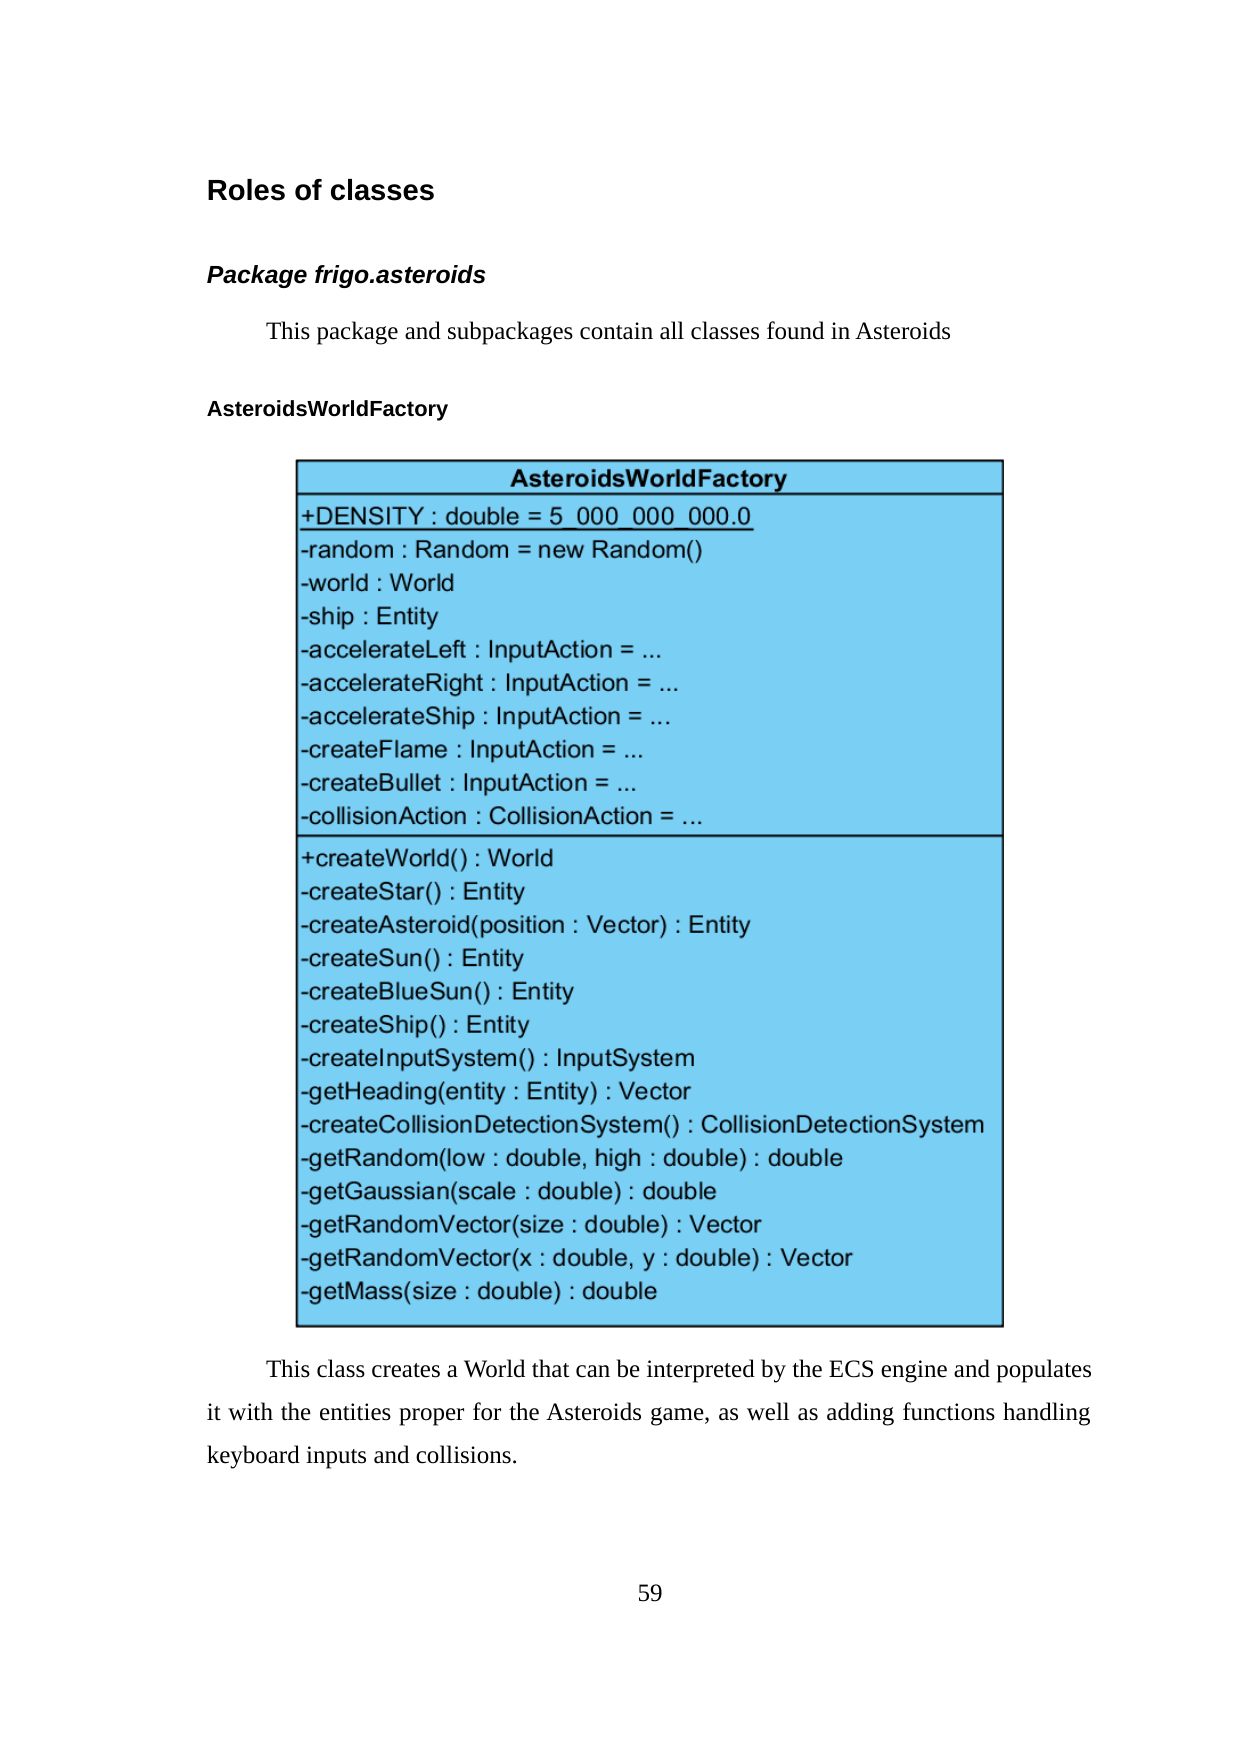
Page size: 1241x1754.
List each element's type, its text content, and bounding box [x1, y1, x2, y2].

subtitle Roles of classes [207, 173, 1093, 206]
picture [295, 459, 1004, 1328]
text This package and subpackages contain all classes found in Asteroids [207, 316, 1093, 344]
text This class creates a World that can be interpreted by the ECS engine and populates it with the entities proper for the Asteroids game, as well as adding functions handling keyboard inputs and collisions. [207, 1354, 1093, 1469]
subtitle AsteroidsWorldFactory [207, 396, 1093, 422]
subtitle Package frigo.asteroids [207, 260, 1093, 289]
